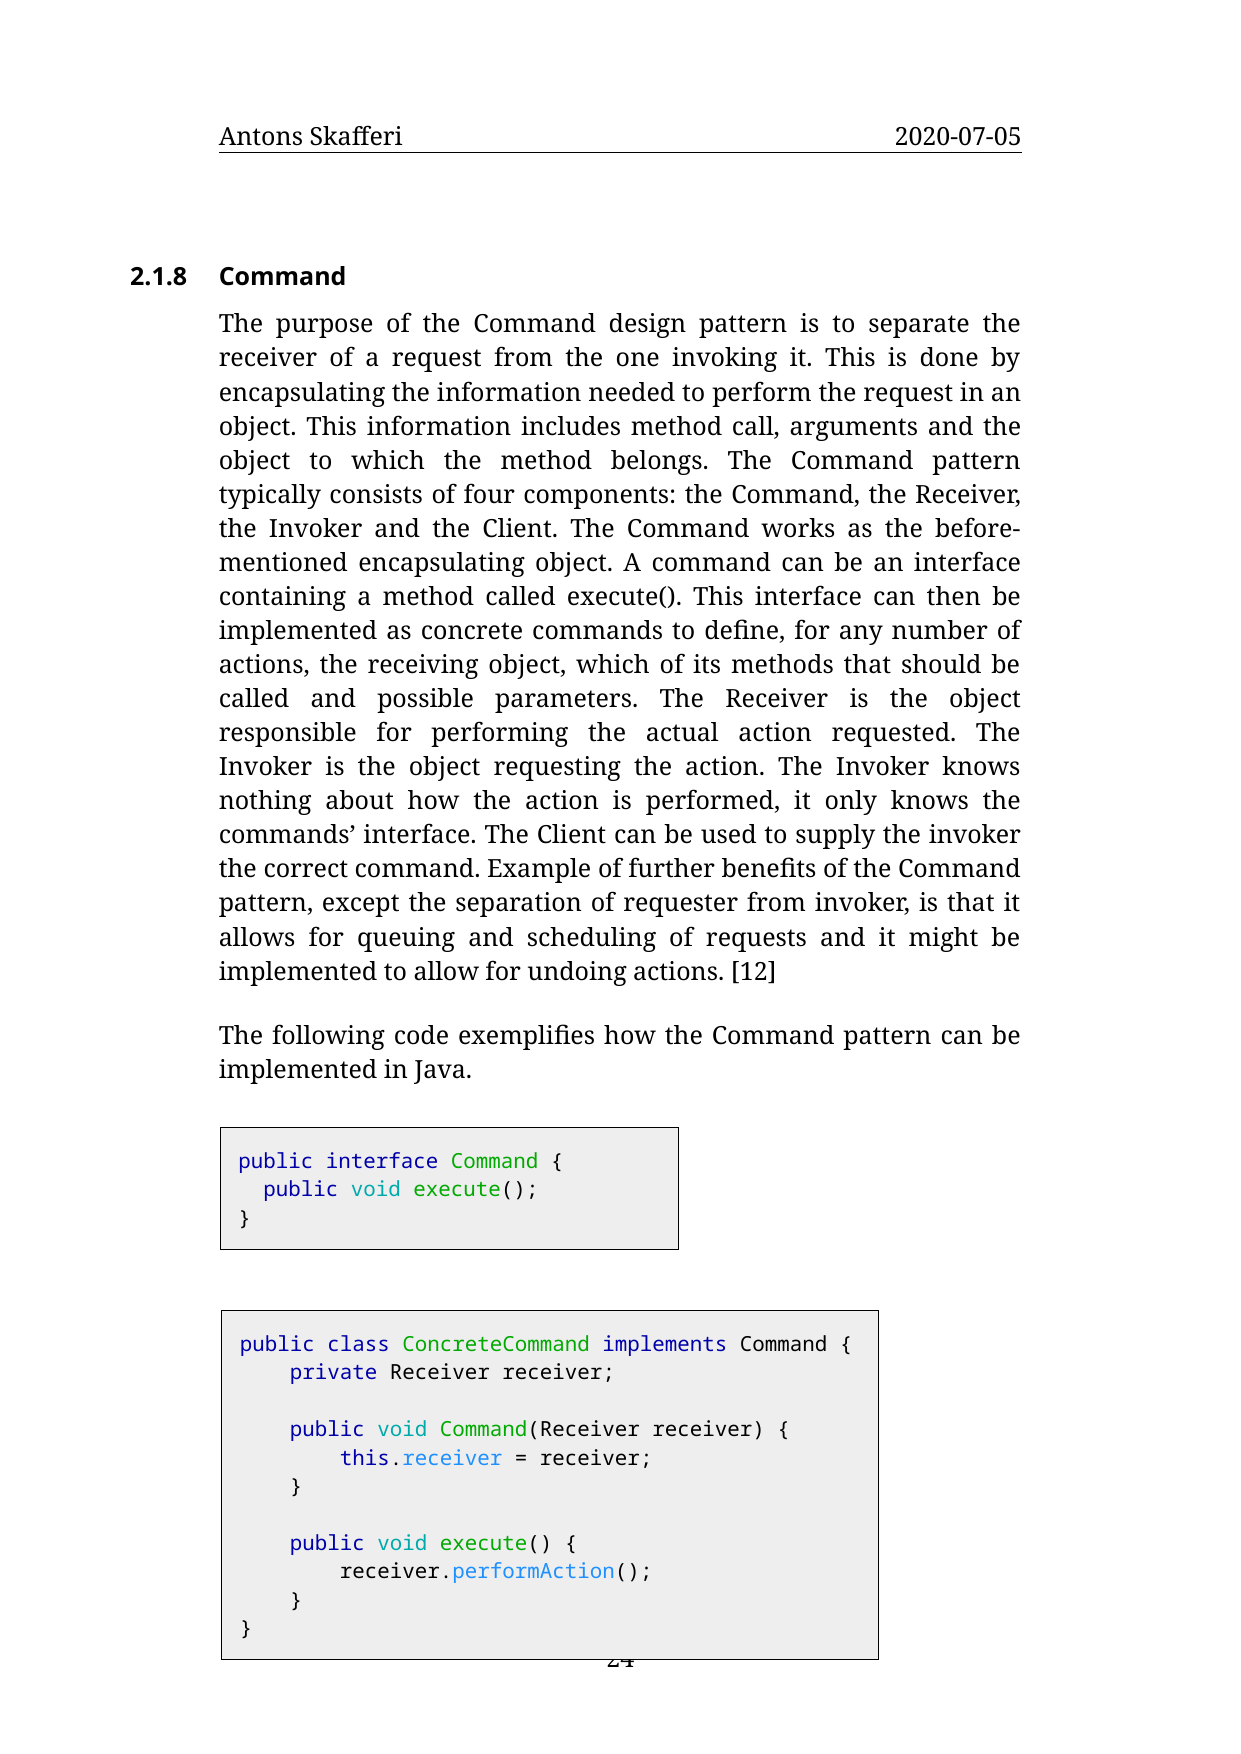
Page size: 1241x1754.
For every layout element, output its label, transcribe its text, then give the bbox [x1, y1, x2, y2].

text The following code exemplifies how the Command pattern can be implemented in Java. [218, 1018, 1022, 1086]
text The purpose of the Command design pattern is to separate the receiver of a request from the one invoking it. This is done by encapsulating the information needed to perform the request in an object. This information includes method call, arguments and the object to which the method belongs. The Command pattern typically consists of four components: the Command, the Receiver, the Invoker and the Client. The Command works as the before-mentioned encapsulating object. A command can be an interface containing a method called execute(). This interface can then be implemented as concrete commands to define, for any number of actions, the receiving object, which of its methods that should be called and possible parameters. The Receiver is the object responsible for performing the actual action requested. The Invoker is the object requesting the action. The Invoker knows nothing about how the action is performed, it only knows the commands’ interface. The Client can be used to supply the invoker the correct command. Example of further benefits of the Command pattern, except the separation of requester from invoker, is that it allows for queuing and scheduling of requests and it might be implemented to allow for undoing actions. [12] [218, 306, 1022, 987]
subtitle Command [130, 259, 1022, 293]
